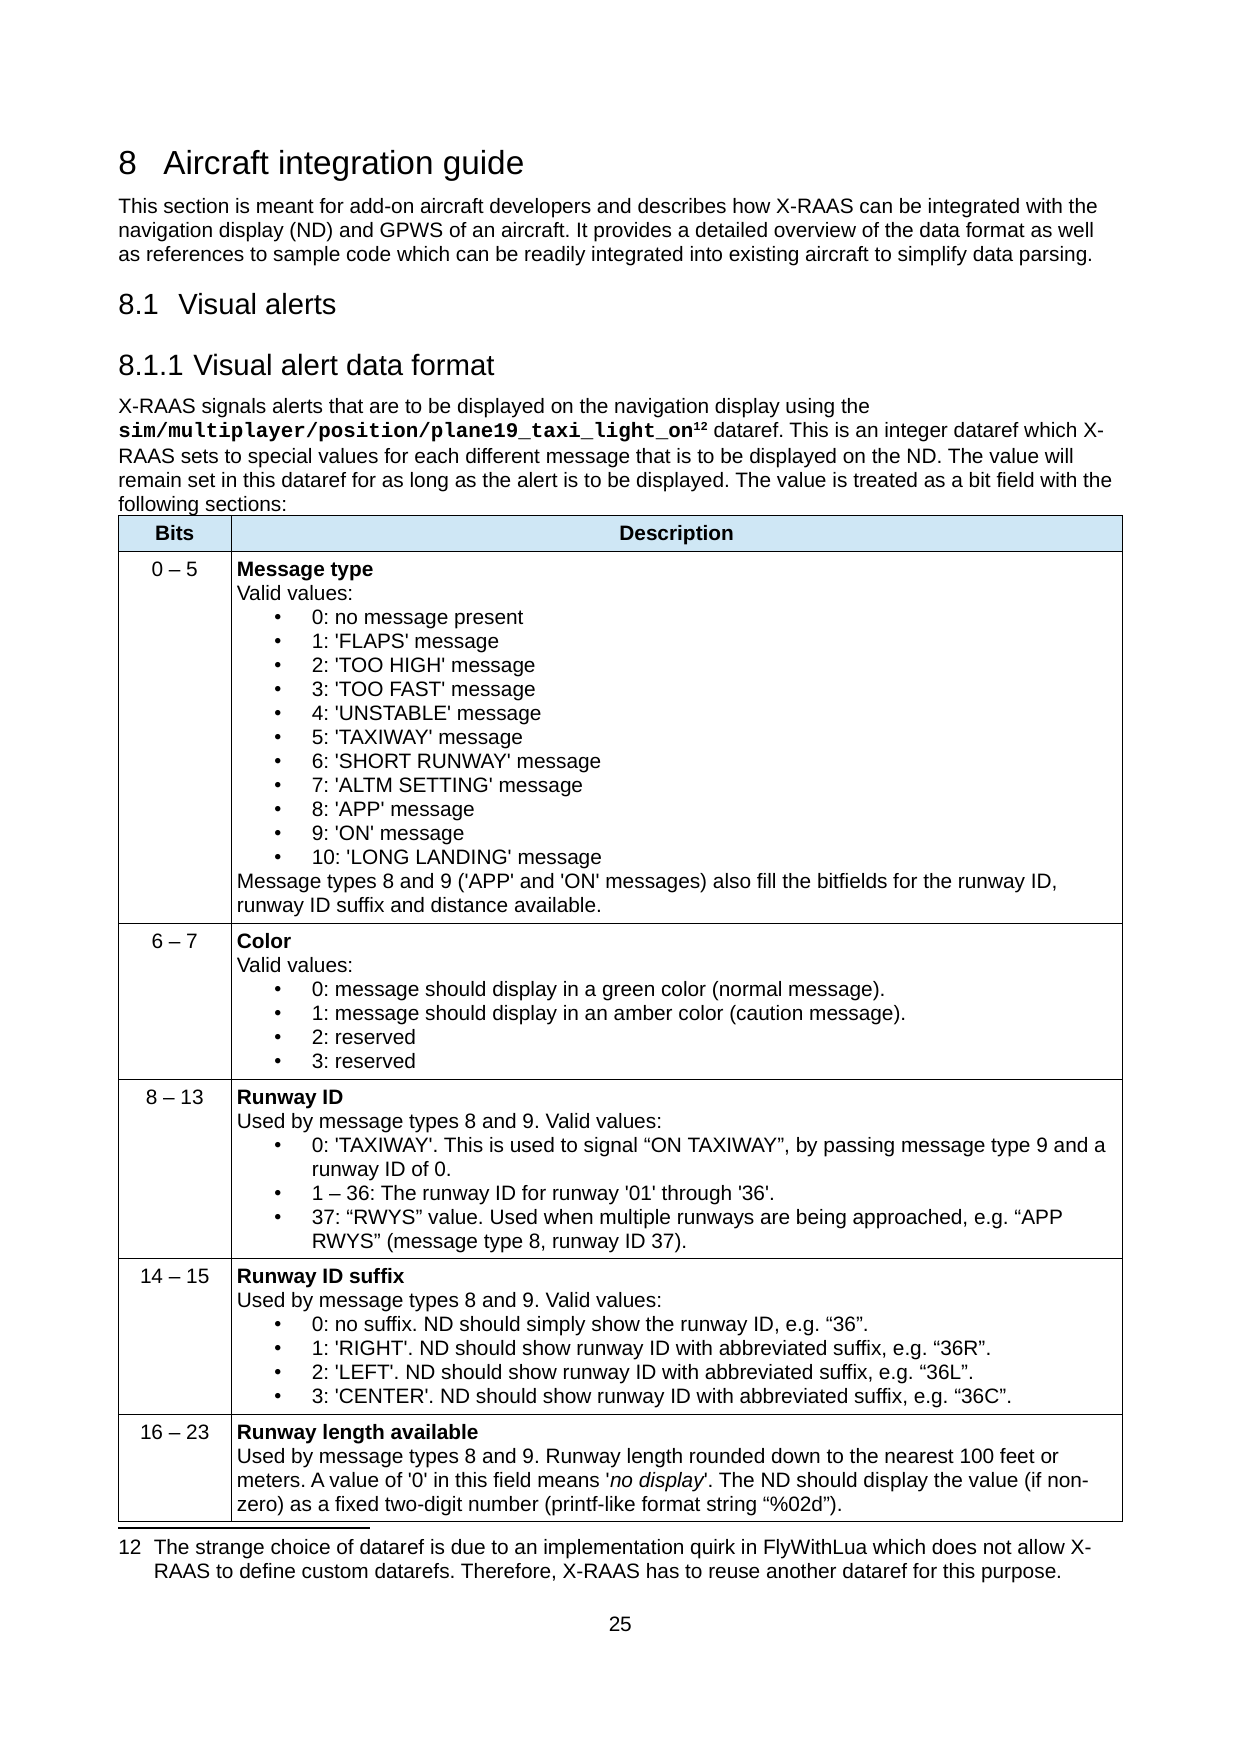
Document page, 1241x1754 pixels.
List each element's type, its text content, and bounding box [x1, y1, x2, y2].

table_cell 14 – 15 [119, 1259, 231, 1414]
table_cell Runway length available Used by message types 8 and 9. Runway length rounded down to the nearest 100 feet or meters. A value of '0' in this field means 'no display'. The ND should display the value (if non-zero) as a fixed two-digit number (printf-like format string “%02d”). [232, 1415, 1122, 1521]
table_cell 16 – 23 [119, 1415, 231, 1521]
subtitle Visual alerts [118, 287, 1122, 320]
subtitle Visual alert data format [118, 347, 1122, 381]
text X-RAAS signals alerts that are to be displayed on the navigation display using the sim/multiplayer/position/plane19_taxi_light_on dataref. This is an integer dataref which X-RAAS sets to special values for each different message that is to be displayed on the ND. The value will remain set in this dataref for as long as the alert is to be displayed. The value is treated as a bit field with the following sections: [118, 394, 1122, 515]
text The strange choice of dataref is due to an implementation quirk in FlyWithLua which does not allow X-RAAS to define custom datarefs. Therefore, X-RAAS has to reuse another dataref for this purpose. [118, 1534, 1122, 1582]
table_cell 6 – 7 [119, 924, 231, 1079]
text This section is meant for add-on aircraft developers and describes how X-RAAS can be integrated with the navigation display (ND) and GPWS of an aircraft. It provides a detailed overview of the data format as well as references to sample code which can be readily integrated into existing aircraft to simplify data parsing. [118, 194, 1122, 266]
table_cell 0 – 5 [119, 552, 231, 923]
table_cell Color Valid values: 0: message should display in a green color (normal message). 1: message should display in an amber color (caution message). 2: reserved 3: reserved [232, 924, 1122, 1079]
table_cell Message type Valid values: 0: no message present 1: 'FLAPS' message 2: 'TOO HIGH' message 3: 'TOO FAST' message 4: 'UNSTABLE' message 5: 'TAXIWAY' message 6: 'SHORT RUNWAY' message 7: 'ALTM SETTING' message 8: 'APP' message 9: 'ON' message 10: 'LONG LANDING' message Message types 8 and 9 ('APP' and 'ON' messages) also fill the bitfields for the runway ID, runway ID suffix and distance available. [232, 552, 1122, 923]
subtitle Aircraft integration guide [118, 143, 1122, 182]
table_cell Runway ID suffix Used by message types 8 and 9. Valid values: 0: no suffix. ND should simply show the runway ID, e.g. “36”. 1: 'RIGHT'. ND should show runway ID with abbreviated suffix, e.g. “36R”. 2: 'LEFT'. ND should show runway ID with abbreviated suffix, e.g. “36L”. 3: 'CENTER'. ND should show runway ID with abbreviated suffix, e.g. “36C”. [232, 1259, 1122, 1414]
table_header Description [232, 516, 1122, 551]
table_cell 8 – 13 [119, 1080, 231, 1258]
table_header Bits [119, 516, 231, 551]
table_cell Runway ID Used by message types 8 and 9. Valid values: 0: 'TAXIWAY'. This is used to signal “ON TAXIWAY”, by passing message type 9 and a runway ID of 0. 1 – 36: The runway ID for runway '01' through '36'. 37: “RWYS” value. Used when multiple runways are being approached, e.g. “APP RWYS” (message type 8, runway ID 37). [232, 1080, 1122, 1258]
